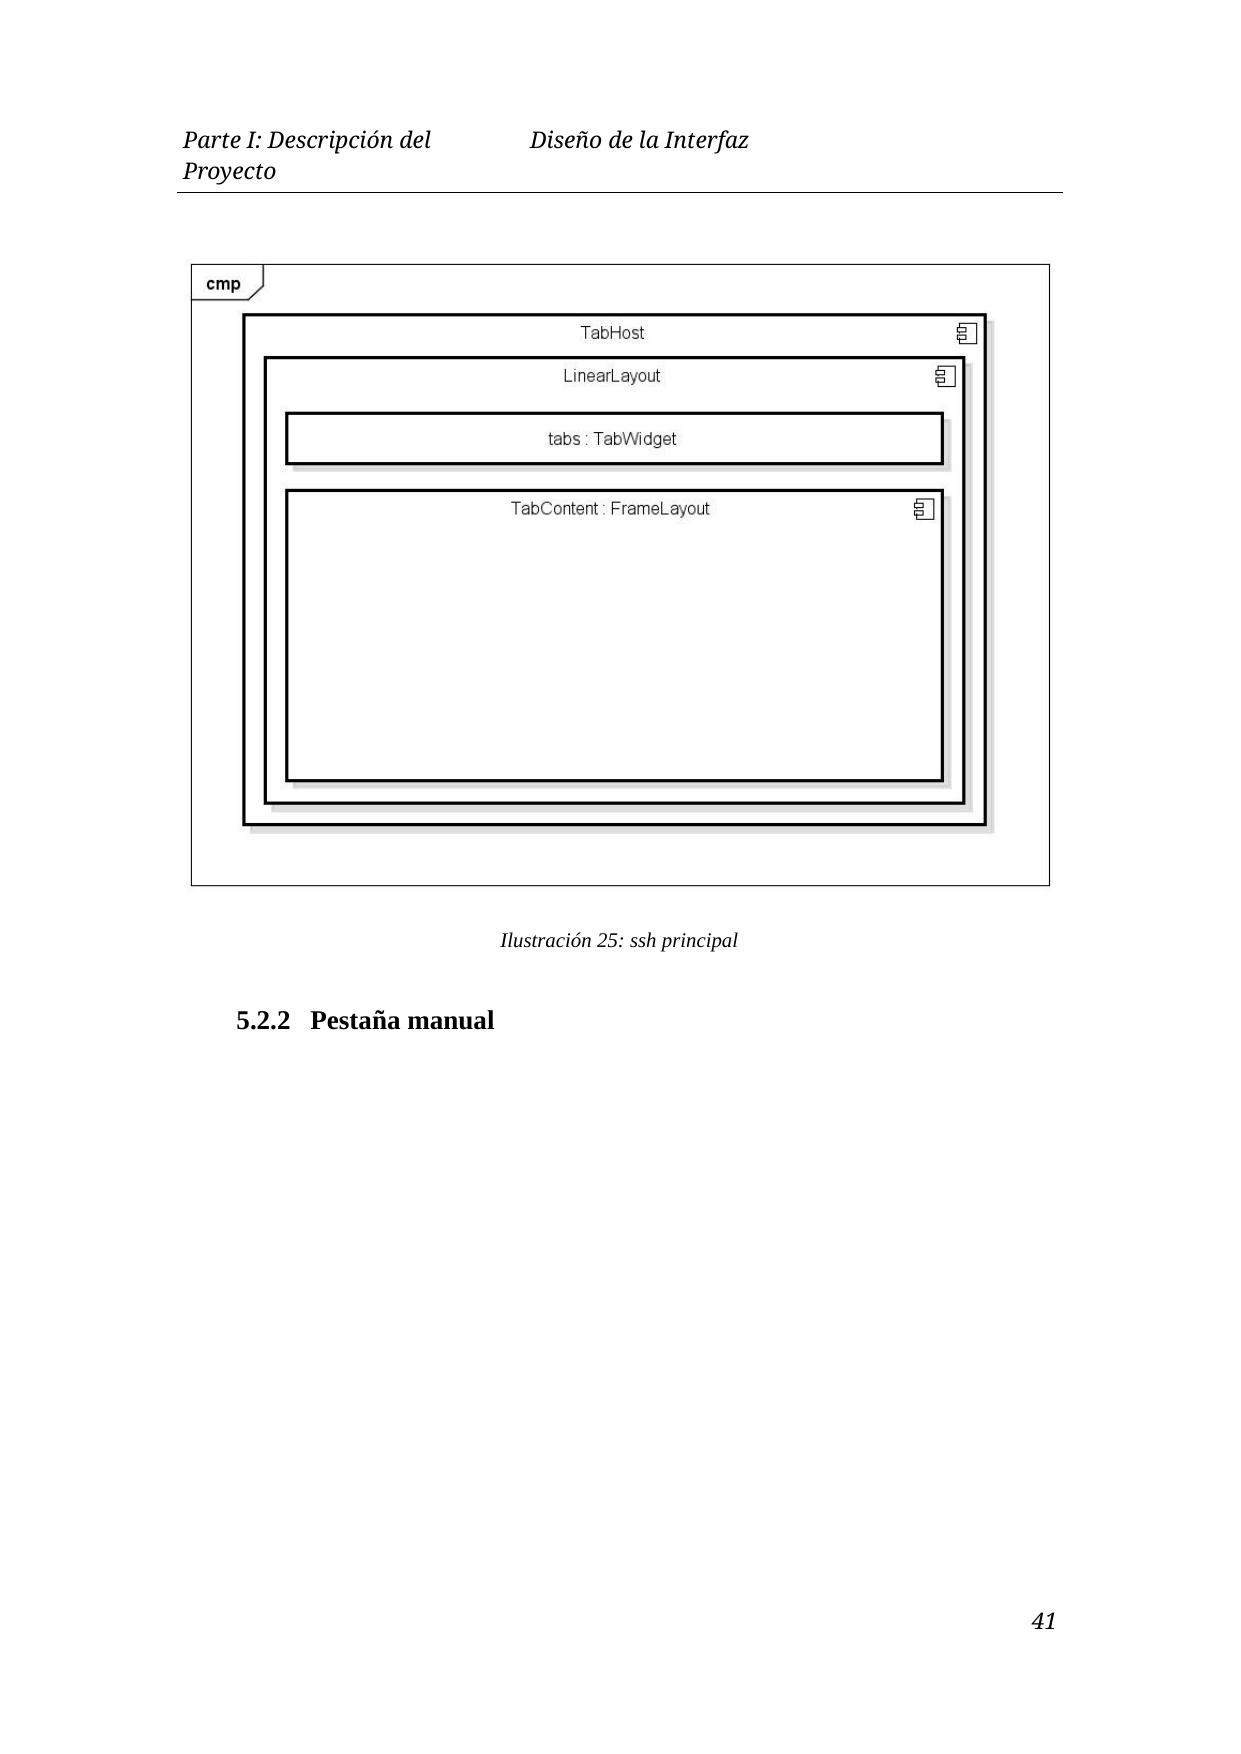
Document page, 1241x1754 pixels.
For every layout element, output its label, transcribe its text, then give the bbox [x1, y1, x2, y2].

text Ilustración 25: ssh principal [177, 928, 1063, 952]
picture [177, 250, 1064, 928]
subtitle Pestaña manual [236, 1004, 1004, 1035]
